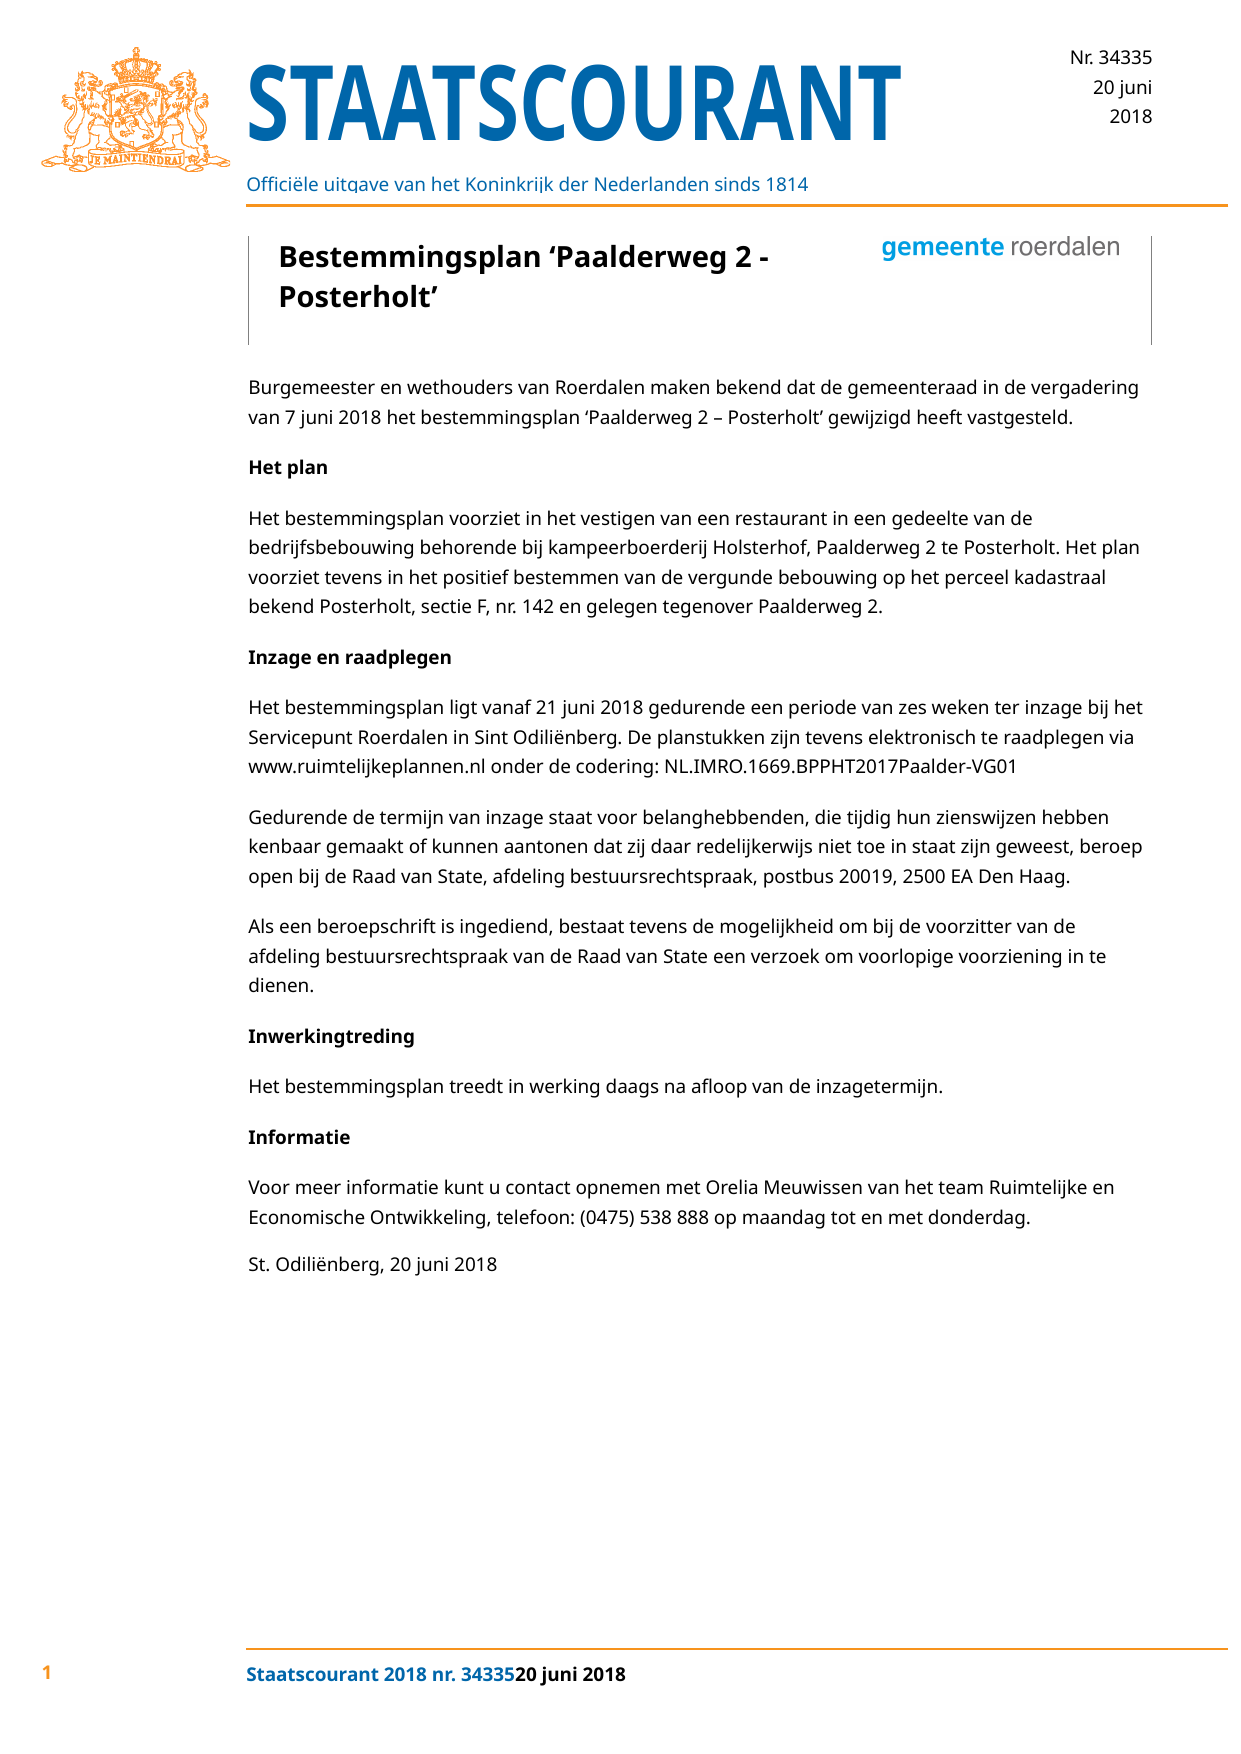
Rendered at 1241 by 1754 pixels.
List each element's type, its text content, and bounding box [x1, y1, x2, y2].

text Informatie [248, 1124, 1152, 1149]
picture [882, 254, 891, 261]
picture [41, 47, 231, 172]
text Het bestemmingsplan treedt in werking daags na afloop van de inzagetermijn. [248, 1073, 1152, 1099]
text Inwerkingtreding [248, 1023, 1152, 1049]
text Als een beroepschrift is ingediend, bestaat tevens de mogelijkheid om bij de voorzitter van de afdeling bestuursrechtspraak van de Raad van State een verzoek om voorlopige voorziening in te dienen. [248, 913, 1152, 998]
text St. Odiliënberg, 20 juni 2018 [248, 1252, 1152, 1277]
text Het plan [248, 454, 1152, 480]
text Inzage en raadplegen [248, 644, 1152, 669]
text Het bestemmingsplan ligt vanaf 21 juni 2018 gedurende een periode van zes weken ter inzage bij het Servicepunt Roerdalen in Sint Odiliënberg. De planstukken zijn tevens elektronisch te raadplegen via www.ruimtelijkeplannen.nl onder de codering: NL.IMRO.1669.BPPHT2017Paalder-VG01 [248, 694, 1152, 779]
picture [882, 236, 1119, 261]
text Burgemeester en wethouders van Roerdalen maken bekend dat de gemeenteraad in de vergadering van 7 juni 2018 het bestemmingsplan ‘Paalderweg 2 – Posterholt’ gewijzigd heeft vastgesteld. [248, 374, 1152, 429]
table_header Bestemmingsplan ‘Paalderweg 2 - Posterholt’ [249, 236, 850, 345]
text Het bestemmingsplan voorziet in het vestigen van een restaurant in een gedeelte van de bedrijfsbebouwing behorende bij kampeerboerderij Holsterhof, Paalderweg 2 te Posterholt. Het plan voorziet tevens in het positief bestemmen van de vergunde bebouwing op het perceel kadastraal bekend Posterholt, sectie F, nr. 142 en gelegen tegenover Paalderweg 2. [248, 505, 1152, 619]
table_header [850, 236, 1151, 345]
text Voor meer informatie kunt u contact opnemen met Orelia Meuwissen van het team Ruimtelijke en Economische Ontwikkeling, telefoon: (0475) 538 888 op maandag tot en met donderdag. [248, 1174, 1152, 1229]
text Gedurende de termijn van inzage staat voor belanghebbenden, die tijdig hun zienswijzen hebben kenbaar gemaakt of kunnen aantonen dat zij daar redelijkerwijs niet toe in staat zijn geweest, beroep open bij de Raad van State, afdeling bestuursrechtspraak, postbus 20019, 2500 EA Den Haag. [248, 804, 1152, 889]
